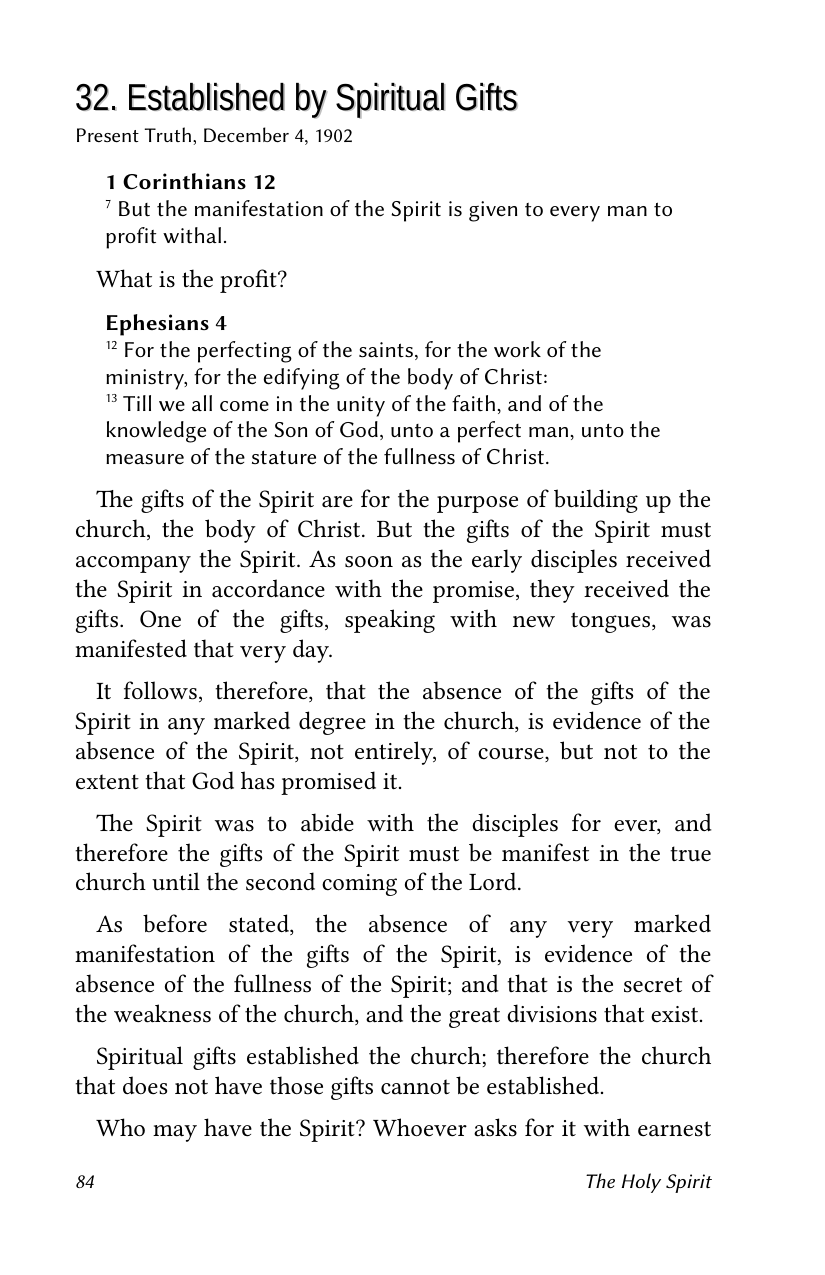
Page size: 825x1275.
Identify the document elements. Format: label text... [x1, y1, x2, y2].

text 7 But the manifestation of the Spirit is given to every man to profit withal. [105, 196, 682, 249]
text As before stated, the absence of any very marked manifestation of the gifts of the Spirit, is evidence of the absence of the fullness of the Spirit; and that is the secret of the weakness of the church, and the great divisions that exist. [75, 910, 712, 1029]
text The gifts of the Spirit are for the purpose of building up the church, the body of Christ. But the gifts of the Spirit must accompany the Spirit. As soon as the early disciples received the Spirit in accordance with the promise, they received the gifts. One of the gifts, speaking with new tongues, was manifested that very day. [75, 486, 712, 663]
title Established by Spiritual Gifts [75, 75, 712, 118]
text 12 For the perfecting of the saints, for the work of the ministry, for the edifying of the body of Christ: [105, 337, 682, 390]
text Spiritual gifts established the church; therefore the church that does not have those gifts cannot be established. [75, 1042, 712, 1101]
text Who may have the Spirit? Whoever asks for it with earnest [75, 1114, 712, 1142]
text The Spirit was to abide with the disciples for ever, and therefore the gifts of the Spirit must be manifest in the true church until the second coming of the Lord. [75, 809, 712, 897]
text Present Truth, December 4, 1902 [75, 124, 712, 148]
text What is the profit? [75, 265, 712, 293]
text 1 Corinthians 12 [105, 169, 712, 195]
text Ephesians 4 [105, 309, 712, 336]
text 13 Till we all come in the unity of the faith, and of the knowledge of the Son of God, unto a perfect man, unto the measure of the stature of the fullness of Christ. [105, 391, 682, 470]
text It follows, therefore, that the absence of the gifts of the Spirit in any marked degree in the church, is evidence of the absence of the Spirit, not entirely, of course, but not to the extent that God has promised it. [75, 677, 712, 795]
